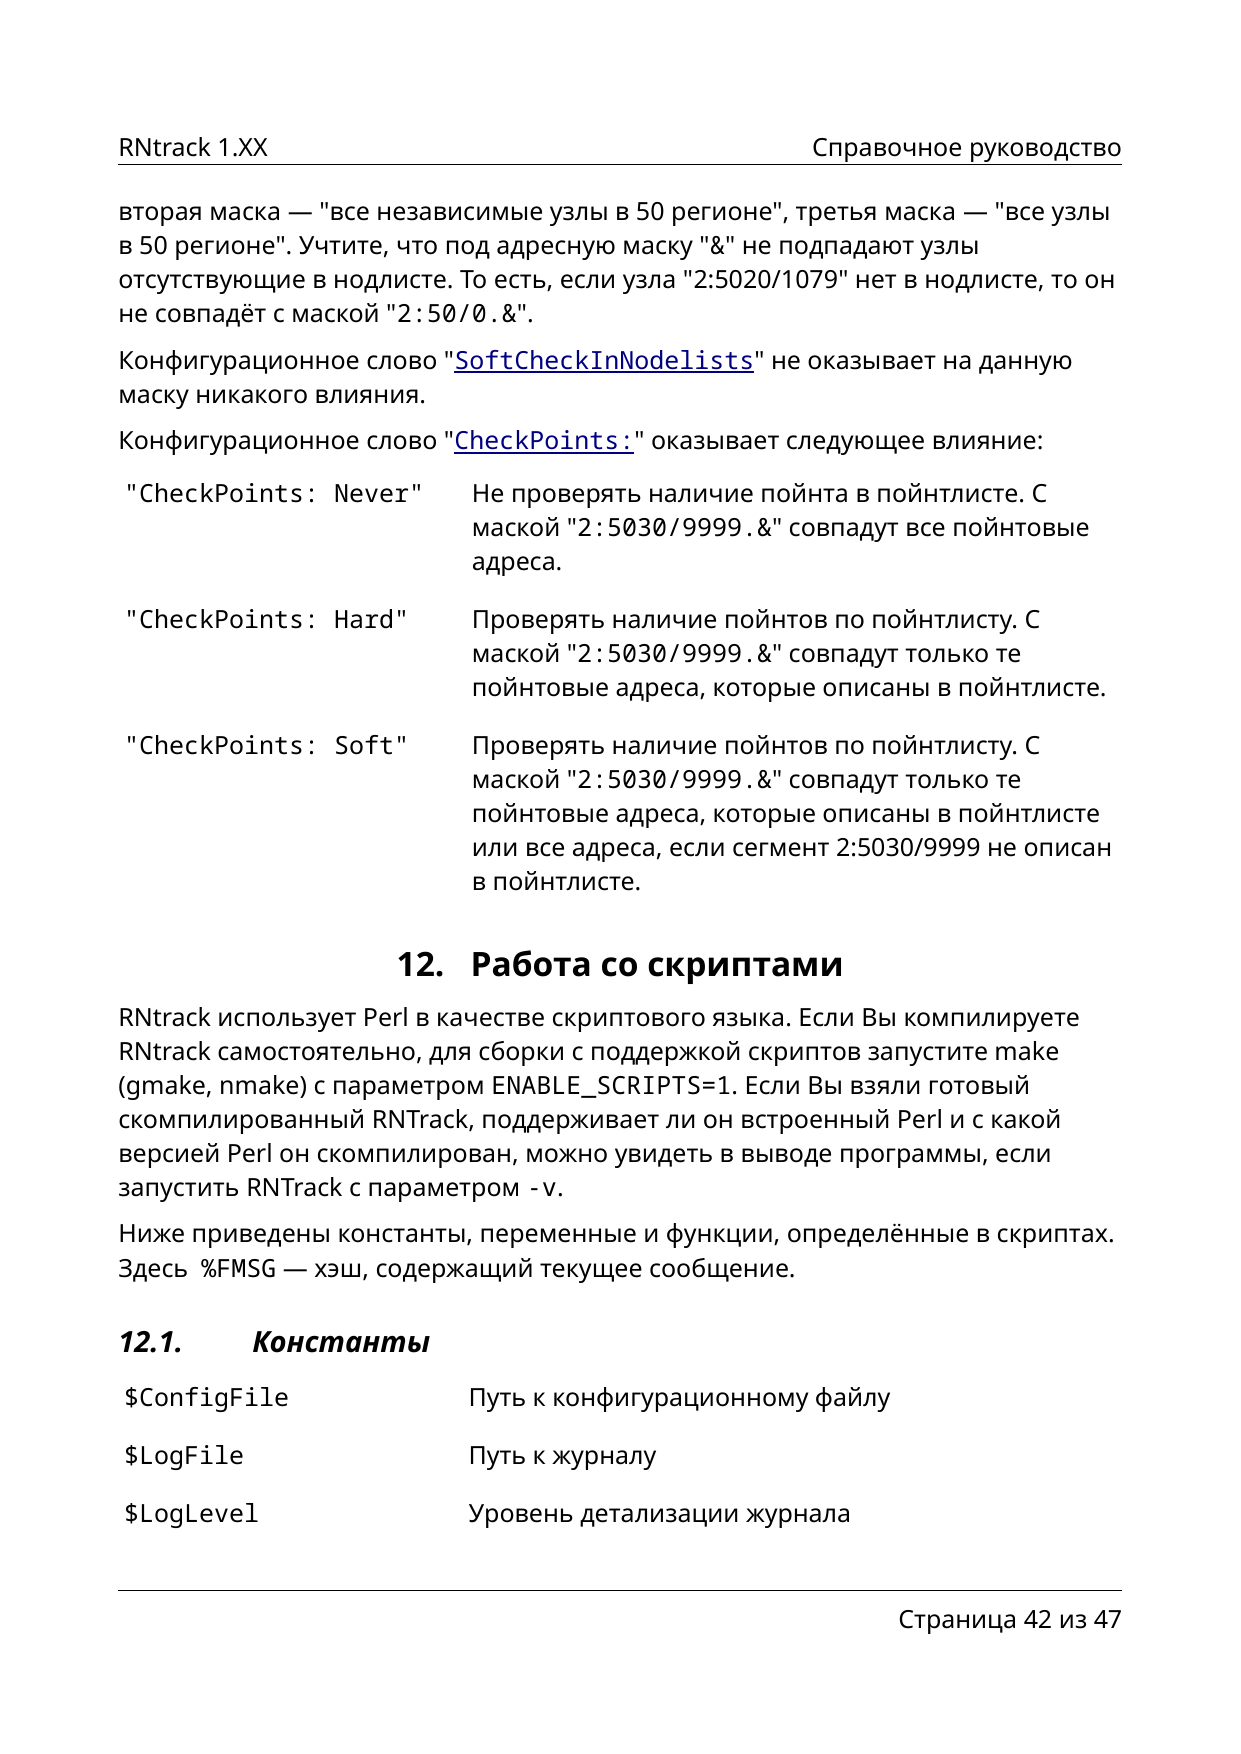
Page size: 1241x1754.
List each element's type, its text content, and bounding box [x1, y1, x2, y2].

subtitle Работа со скриптами [118, 941, 1122, 987]
table_cell "CheckPoints: Soft" [118, 722, 466, 916]
text Конфигурационное слово "CheckPoints:" оказывает следующее влияние: [118, 423, 1122, 457]
table_header Путь к конфигурационному файлу [463, 1374, 1122, 1432]
text Ниже приведены константы, переменные и функции, определённые в скриптах. Здесь %FMSG — хэш, содержащий текущее сообщение. [118, 1216, 1122, 1284]
text RNtrack использует Perl в качестве скриптового языка. Если Вы компилируете RNtrack самостоятельно, для сборки с поддержкой скриптов запустите make (gmake, nmake) с параметром ENABLE_SCRIPTS=1. Если Вы взяли готовый скомпилированный RNTrack, поддерживает ли он встроенный Perl и с какой версией Perl он скомпилирован, можно увидеть в выводе программы, если запустить RNTrack с параметром -v. [118, 999, 1122, 1204]
table_cell Уровень детализации журнала [463, 1490, 1122, 1548]
text вторая маска — "все независимые узлы в 50 регионе", третья маска — "все узлы в 50 регионе". Учтите, что под адресную маску "&" не подпадают узлы отсутствующие в нодлисте. То есть, если узла "2:5020/1079" нет в нодлисте, то он не совпадёт с маской "2:50/0.&". [118, 193, 1122, 330]
table_header "CheckPoints: Never" [118, 470, 466, 596]
table_cell $LogFile [118, 1432, 462, 1490]
table_cell Проверять наличие пойнтов по пойнтлисту. С маской "2:5030/9999.&" совпадут только те пойнтовые адреса, которые описаны в пойнтлисте. [466, 596, 1122, 722]
table_cell $LogLevel [118, 1490, 462, 1548]
table_cell "CheckPoints: Hard" [118, 596, 466, 722]
table_header $ConfigFile [118, 1374, 462, 1432]
table_header Не проверять наличие пойнта в пойнтлисте. С маской "2:5030/9999.&" совпадут все пойнтовые адреса. [466, 470, 1122, 596]
subtitle Константы [118, 1322, 1122, 1361]
table_cell Путь к журналу [463, 1432, 1122, 1490]
text Конфигурационное слово "SoftCheckInNodelists" не оказывает на данную маску никакого влияния. [118, 342, 1122, 410]
table_cell Проверять наличие пойнтов по пойнтлисту. С маской "2:5030/9999.&" совпадут только те пойнтовые адреса, которые описаны в пойнтлисте или все адреса, если сегмент 2:5030/9999 не описан в пойнтлисте. [466, 722, 1122, 916]
